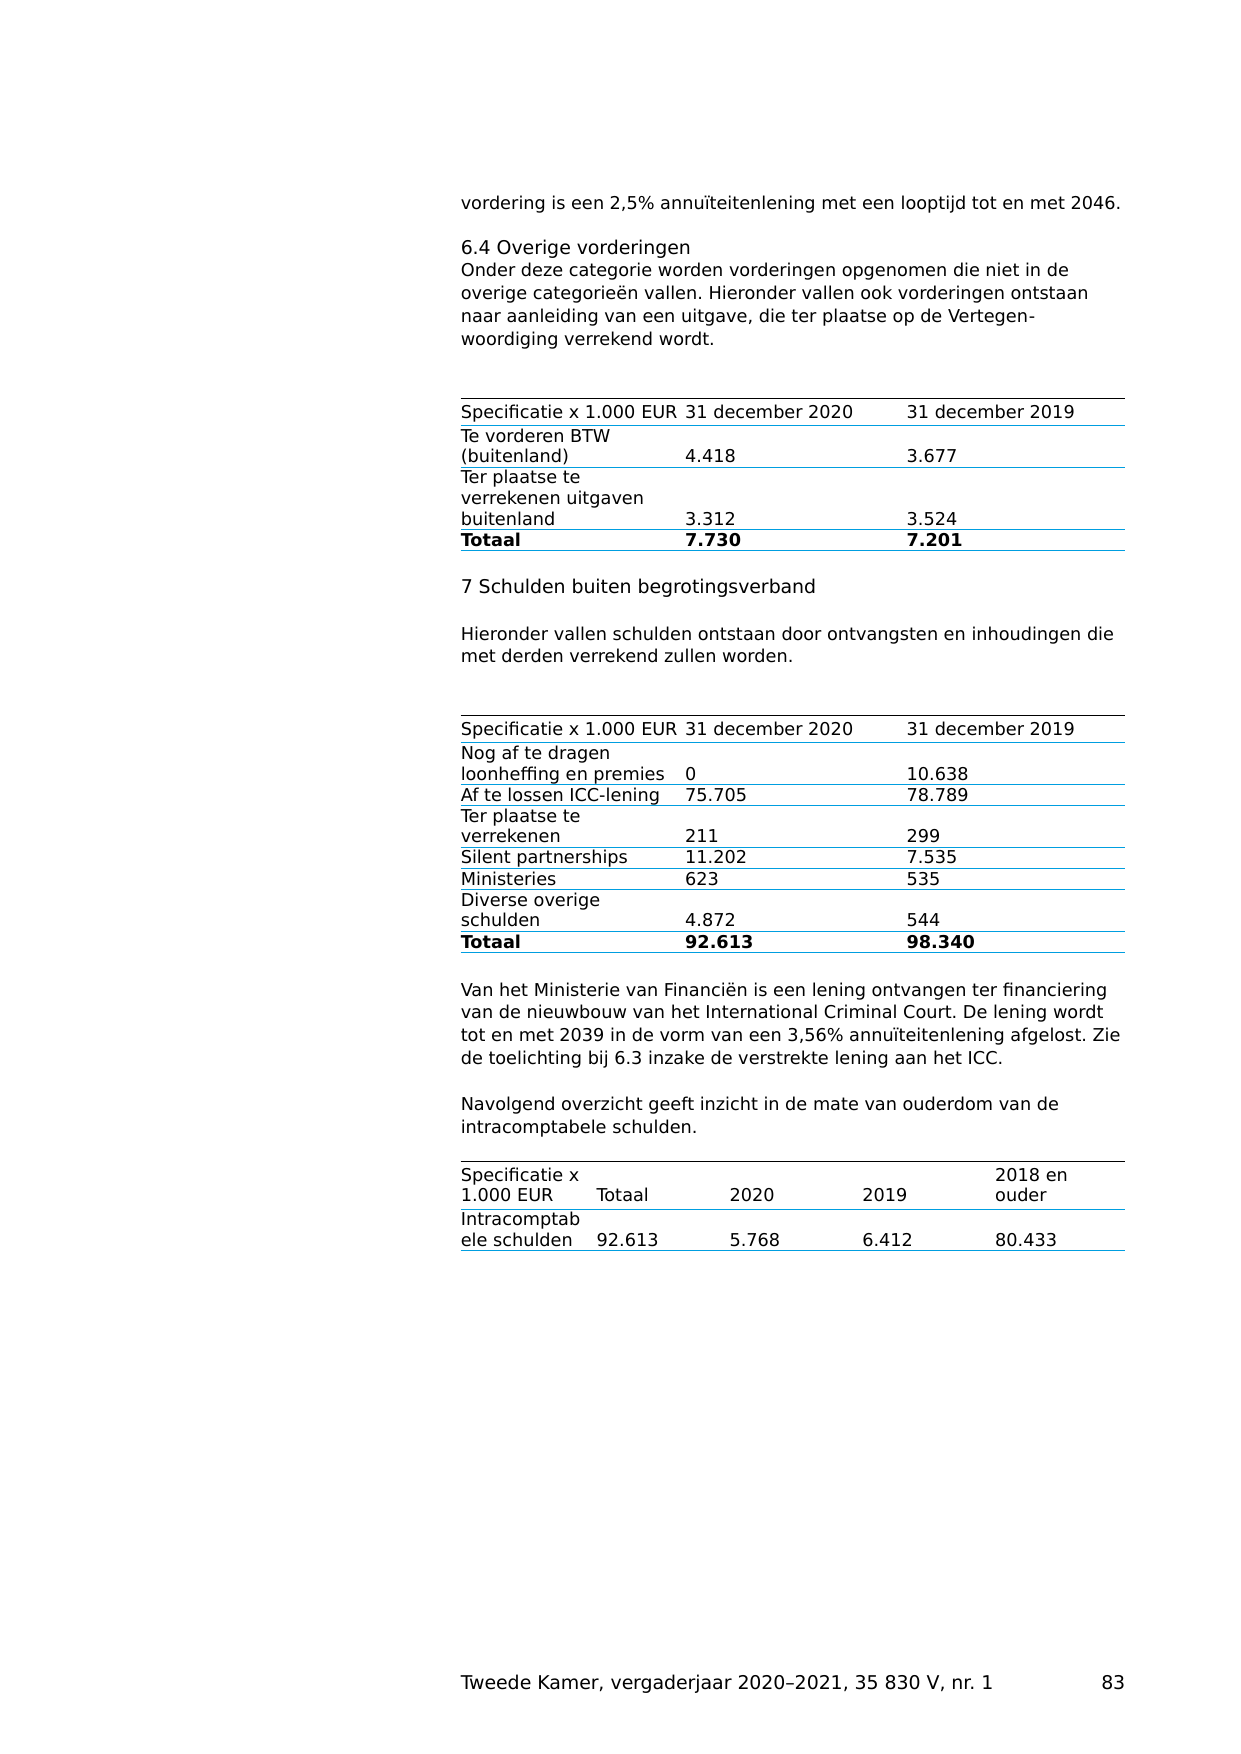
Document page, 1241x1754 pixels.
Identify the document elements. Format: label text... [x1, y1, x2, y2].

table_cell Ministeries [461, 869, 682, 889]
table_cell 4.418 [682, 426, 903, 467]
text Onder deze categorie worden vorderingen opgenomen die niet in de overige categorieën vallen. Hieronder vallen ook vorderingen ontstaan naar aanleiding van een uitgave, die ter plaatse op de Vertegen­woordiging verrekend wordt. [461, 258, 1125, 350]
table_cell Totaal [461, 530, 682, 550]
table_header 2020 [726, 1162, 859, 1209]
table_cell 623 [682, 869, 903, 889]
table_cell Nog af te dragen loonheffing en premies [461, 743, 682, 784]
table_cell 75.705 [682, 785, 903, 805]
title 6.4 Overige vorderingen [461, 237, 1125, 258]
table_cell 31 december 2020 [682, 716, 903, 742]
table_header 2018 en ouder [992, 1162, 1125, 1209]
table_cell Specificatie x 1.000 EUR [461, 716, 682, 742]
table_header Totaal [594, 1162, 726, 1209]
table_cell Ter plaatse te verrekenen [461, 806, 682, 847]
table_cell Specificatie x 1.000 EUR [461, 399, 682, 425]
table_cell 4.872 [682, 890, 903, 931]
table_cell 7.730 [682, 530, 903, 550]
text Van het Ministerie van Financiën is een lening ontvangen ter financiering van de nieuwbouw van het International Criminal Court. De lening wordt tot en met 2039 in de vorm van een 3,56% annuïteitenlening afgelost. Zie de toelichting bij 6.3 inzake de verstrekte lening aan het ICC. [461, 978, 1125, 1069]
table_cell Te vorderen BTW (buitenland) [461, 426, 682, 467]
text vordering is een 2,5% annuïteitenlening met een looptijd tot en met 2046. [461, 191, 1125, 214]
table_cell 10.638 [904, 743, 1125, 784]
table_cell 31 december 2019 [904, 399, 1125, 425]
table_cell 92.613 [594, 1210, 726, 1250]
table_header Overige vorderingen (debet 7.730 x EUR 1.000) [461, 373, 1125, 398]
table_header 2019 [859, 1162, 992, 1209]
table_cell 78.789 [904, 785, 1125, 805]
table_cell 80.433 [992, 1210, 1125, 1250]
text Hieronder vallen schulden ontstaan door ontvangsten en inhoudingen die met derden verrekend zullen worden. [461, 622, 1125, 667]
table_header Specificatie x 1.000 EUR [461, 1162, 593, 1209]
table_cell 11.202 [682, 848, 903, 868]
table_cell 7.201 [904, 530, 1125, 550]
table_cell 544 [904, 890, 1125, 931]
table_cell 535 [904, 869, 1125, 889]
table_cell Silent partnerships [461, 848, 682, 868]
table_cell 211 [682, 806, 903, 847]
table_cell 3.524 [904, 468, 1125, 529]
table_cell 3.312 [682, 468, 903, 529]
table_cell 299 [904, 806, 1125, 847]
table_cell Af te lossen ICC-lening [461, 785, 682, 805]
table_cell 3.677 [904, 426, 1125, 467]
table_cell Diverse overige schulden [461, 890, 682, 931]
title 7 Schulden buiten begrotingsverband [461, 576, 1125, 598]
table_cell 31 december 2019 [904, 716, 1125, 742]
table_cell 5.768 [726, 1210, 859, 1250]
table_cell 92.613 [682, 932, 903, 952]
table_cell Intracomptabele schulden [461, 1210, 593, 1250]
text Navolgend overzicht geeft inzicht in de mate van ouderdom van de intracomptabele schulden. [461, 1092, 1125, 1138]
table_cell 6.412 [859, 1210, 992, 1250]
table_cell 98.340 [904, 932, 1125, 952]
table_cell 0 [682, 743, 903, 784]
table_cell 31 december 2020 [682, 399, 903, 425]
table_cell Totaal [461, 932, 682, 952]
table_cell 7.535 [904, 848, 1125, 868]
table_cell Ter plaatse te verrekenen uitgaven buitenland [461, 468, 682, 529]
table_header Schulden buiten begrotingsverband (credit 92.613 x EUR 1.000) [461, 690, 1125, 715]
